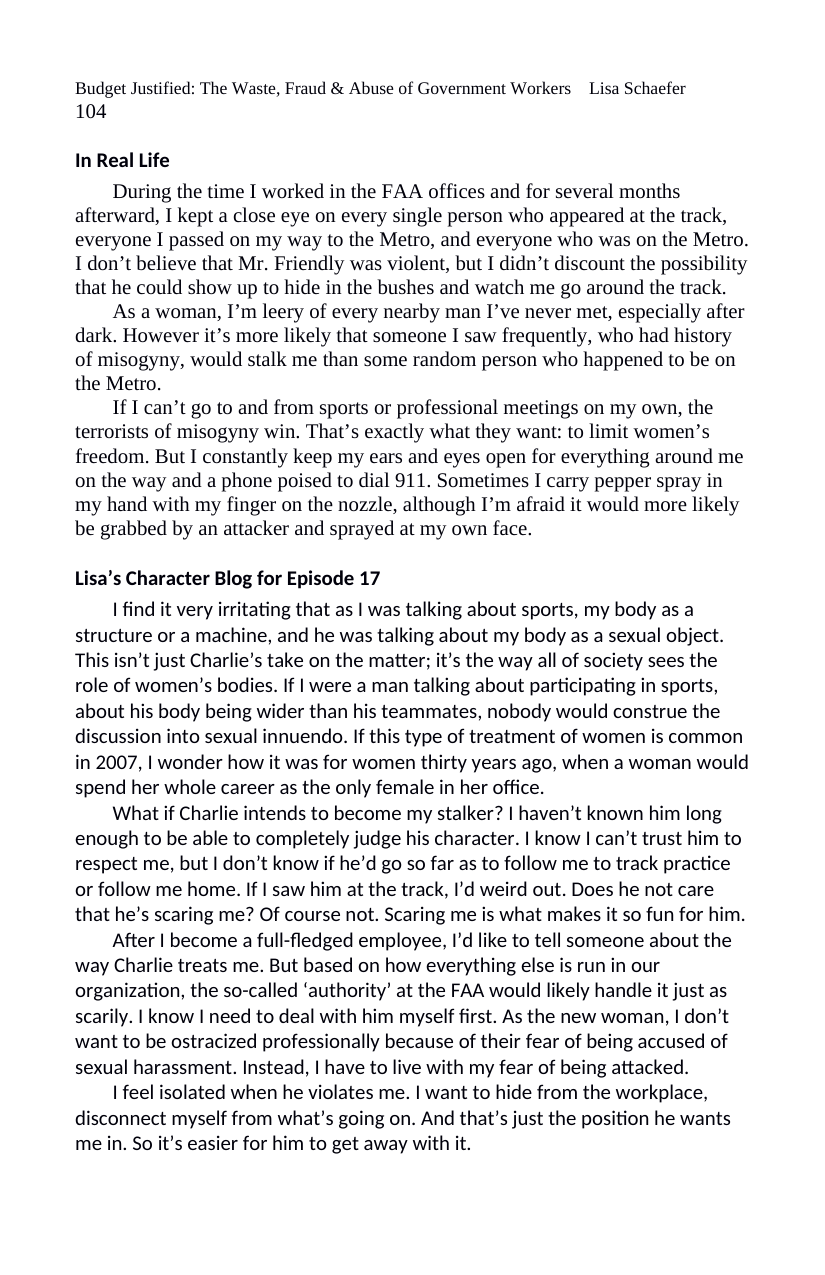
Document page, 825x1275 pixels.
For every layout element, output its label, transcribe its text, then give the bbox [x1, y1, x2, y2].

text As a woman, I’m leery of every nearby man I’ve never met, especially after dark. However it’s more likely that someone I saw frequently, who had history of misogyny, would stalk me than some random person who happened to be on the Metro. [75, 299, 750, 395]
subtitle Lisa’s Character Blog for Episode 17 [75, 565, 750, 590]
text After I become a full-fledged employee, I’d like to tell someone about the way Charlie treats me. But based on how everything else is run in our organization, the so-called ‘authority’ at the FAA would likely handle it just as scarily. I know I need to deal with him myself first. As the new woman, I don’t want to be ostracized professionally because of their fear of being accused of sexual harassment. Instead, I have to live with my fear of being attacked. [75, 927, 750, 1079]
text I find it very irritating that as I was talking about sports, my body as a structure or a machine, and he was talking about my body as a sexual object. This isn’t just Charlie’s take on the matter; it’s the way all of society sees the role of women’s bodies. If I were a man talking about participating in sports, about his body being wider than his teammates, nobody would construe the discussion into sexual innuendo. If this type of treatment of women is common in 2007, I wonder how it was for women thirty years ago, when a woman would spend her whole career as the only female in her office. [75, 596, 750, 800]
text I feel isolated when he violates me. I want to hide from the workplace, disconnect myself from what’s going on. And that’s just the position he wants me in. So it’s easier for him to get away with it. [75, 1079, 750, 1156]
text What if Charlie intends to become my stalker? I haven’t known him long enough to be able to completely judge his character. I know I can’t trust him to respect me, but I don’t know if he’d go so far as to follow me to track practice or follow me home. If I saw him at the track, I’d weird out. Does he not care that he’s scaring me? Of course not. Scaring me is what makes it so fun for him. [75, 800, 750, 927]
subtitle In Real Life [75, 147, 750, 173]
text During the time I worked in the FAA offices and for several months afterward, I kept a close eye on every single person who appeared at the track, everyone I passed on my way to the Metro, and everyone who was on the Metro. I don’t believe that Mr. Friendly was violent, but I didn’t discount the possibility that he could show up to hide in the bushes and watch me go around the track. [75, 179, 750, 299]
text If I can’t go to and from sports or professional meetings on my own, the terrorists of misogyny win. That’s exactly what they want: to limit women’s freedom. But I constantly keep my ears and eyes open for everything around me on the way and a phone poised to dial 911. Sometimes I carry pepper spray in my hand with my finger on the nozzle, although I’m afraid it would more likely be grabbed by an attacker and sprayed at my own face. [75, 395, 750, 540]
